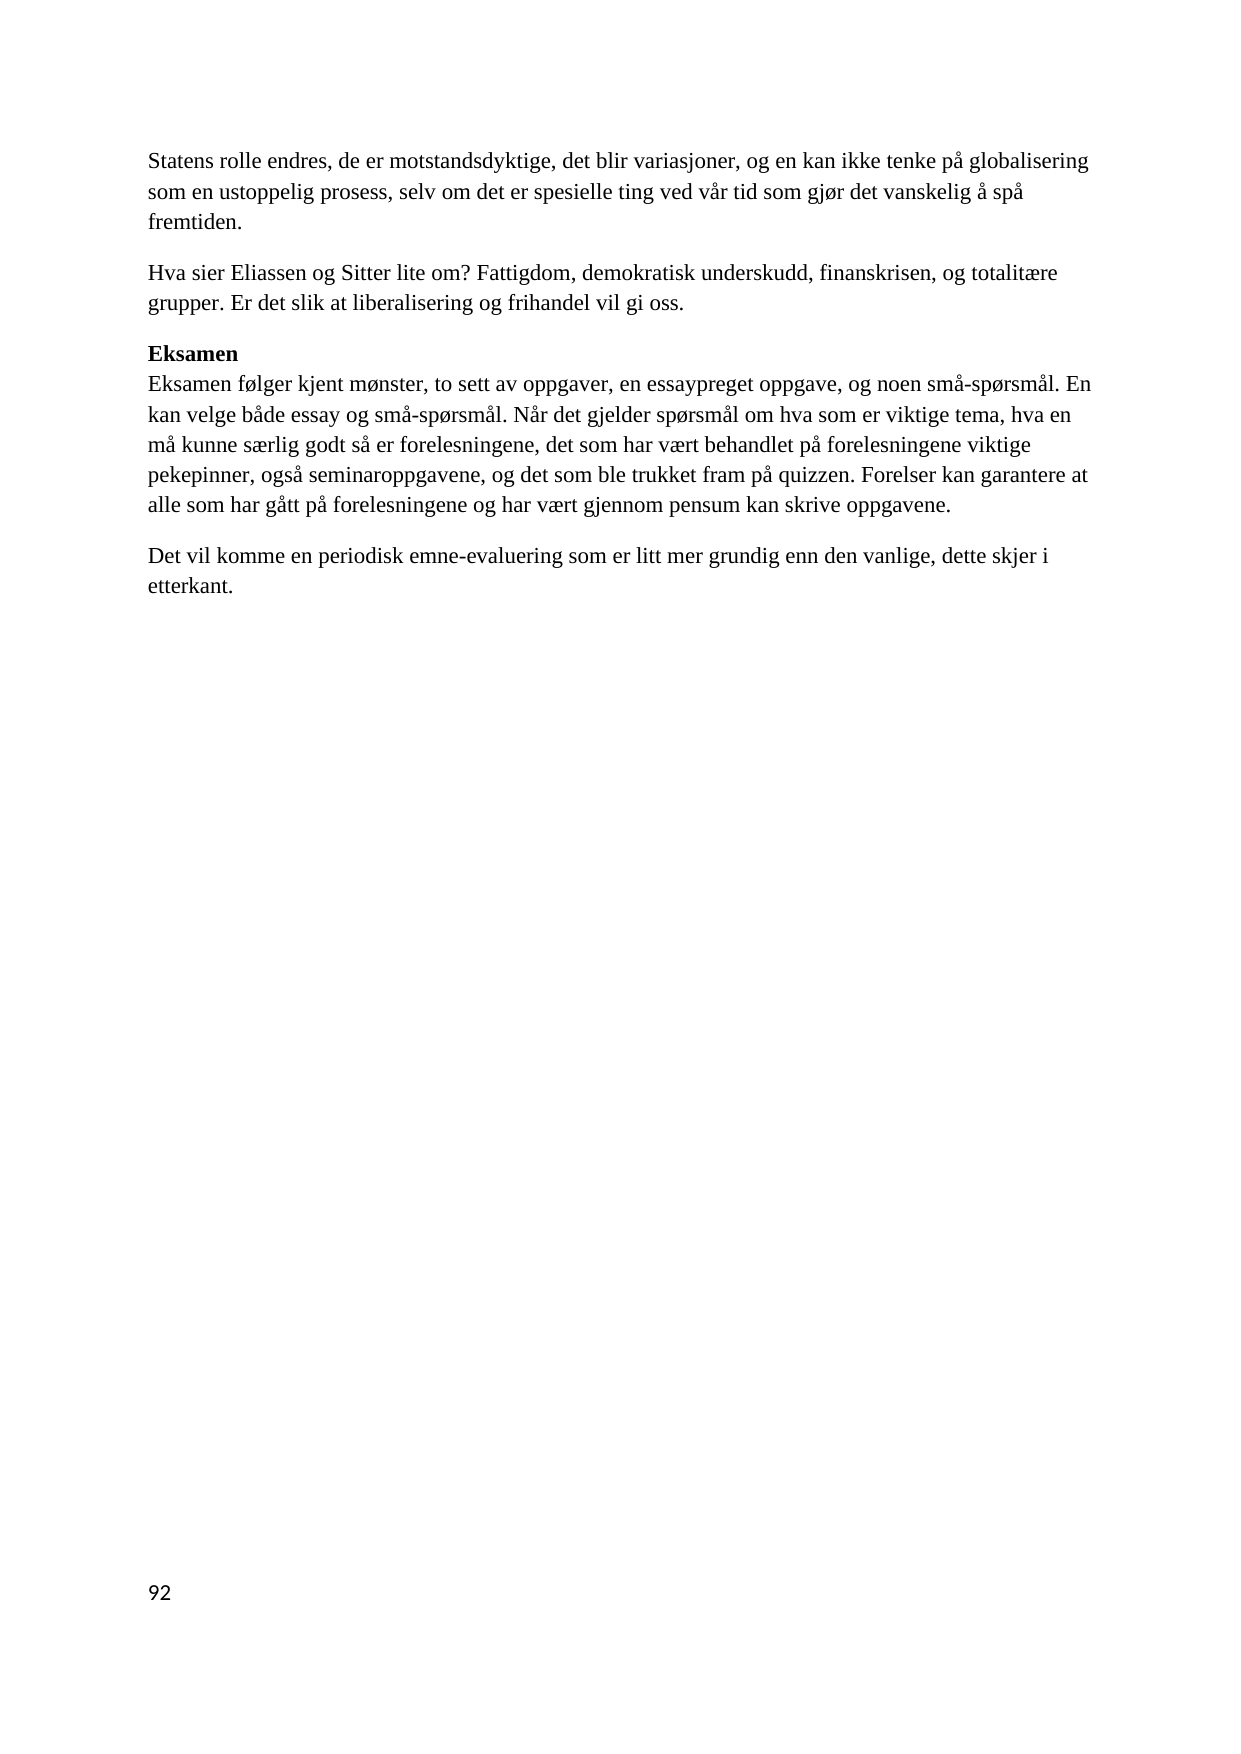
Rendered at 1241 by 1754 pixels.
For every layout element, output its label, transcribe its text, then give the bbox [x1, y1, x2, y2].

text Hva sier Eliassen og Sitter lite om? Fattigdom, demokratisk underskudd, finanskrisen, og totalitære grupper. Er det slik at liberalisering og frihandel vil gi oss. [148, 259, 1093, 316]
text Statens rolle endres, de er motstandsdyktige, det blir variasjoner, og en kan ikke tenke på globalisering som en ustoppelig prosess, selv om det er spesielle ting ved vår tid som gjør det vanskelig å spå fremtiden. [148, 148, 1093, 234]
text Det vil komme en periodisk emne-evaluering som er litt mer grundig enn den vanlige, dette skjer i etterkant. [148, 542, 1093, 599]
text Eksamen Eksamen følger kjent mønster, to sett av oppgaver, en essaypreget oppgave, og noen små-spørsmål. En kan velge både essay og små-spørsmål. Når det gjelder spørsmål om hva som er viktige tema, hva en må kunne særlig godt så er forelesningene, det som har vært behandlet på forelesningene viktige pekepinner, også seminaroppgavene, og det som ble trukket fram på quizzen. Forelser kan garantere at alle som har gått på forelesningene og har vært gjennom pensum kan skrive oppgavene. [148, 340, 1093, 518]
